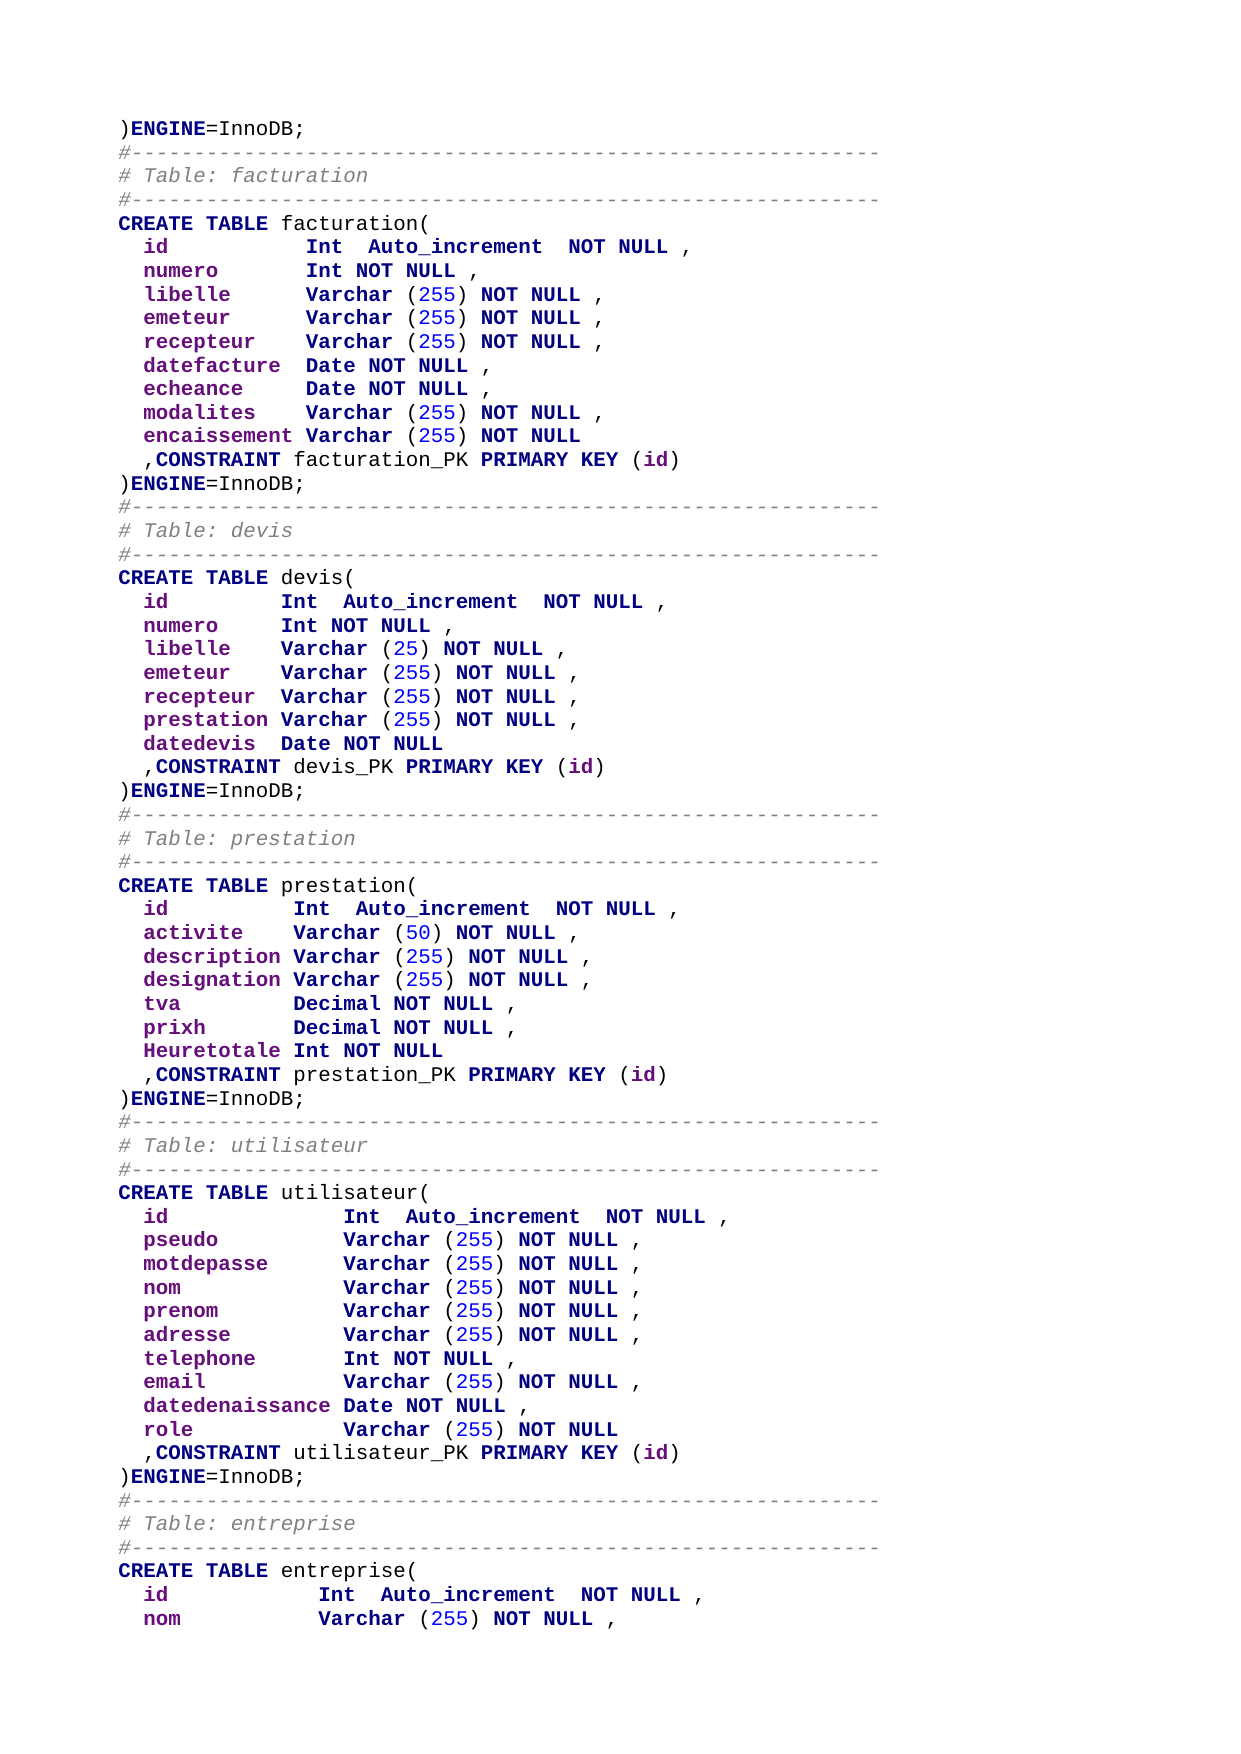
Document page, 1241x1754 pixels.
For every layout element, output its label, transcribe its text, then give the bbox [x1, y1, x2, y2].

text prenom Varchar (255) NOT NULL , [118, 1300, 1122, 1324]
text recepteur Varchar (255) NOT NULL , [118, 331, 1122, 354]
text id Int Auto_increment NOT NULL , [118, 1584, 1122, 1608]
text nom Varchar (255) NOT NULL , [118, 1277, 1122, 1300]
text ,CONSTRAINT prestation_PK PRIMARY KEY (id) [118, 1064, 1122, 1088]
text datedevis Date NOT NULL [118, 733, 1122, 757]
text CREATE TABLE facturation( [118, 213, 1122, 236]
text id Int Auto_increment NOT NULL , [118, 898, 1122, 922]
text CREATE TABLE devis( [118, 567, 1122, 591]
text )ENGINE=InnoDB; [118, 1088, 1122, 1111]
text id Int Auto_increment NOT NULL , [118, 236, 1122, 260]
text recepteur Varchar (255) NOT NULL , [118, 686, 1122, 709]
text ,CONSTRAINT devis_PK PRIMARY KEY (id) [118, 757, 1122, 780]
text )ENGINE=InnoDB; [118, 1466, 1122, 1489]
text )ENGINE=InnoDB; [118, 780, 1122, 804]
text # Table: facturation [118, 165, 1122, 189]
text #------------------------------------------------------------ [118, 544, 1122, 567]
text # Table: entreprise [118, 1513, 1122, 1537]
text tva Decimal NOT NULL , [118, 993, 1122, 1017]
text Heuretotale Int NOT NULL [118, 1040, 1122, 1064]
text emeteur Varchar (255) NOT NULL , [118, 662, 1122, 686]
text #------------------------------------------------------------ [118, 1111, 1122, 1135]
text pseudo Varchar (255) NOT NULL , [118, 1229, 1122, 1253]
text # Table: prestation [118, 827, 1122, 851]
text id Int Auto_increment NOT NULL , [118, 1206, 1122, 1229]
text #------------------------------------------------------------ [118, 1537, 1122, 1561]
text encaissement Varchar (255) NOT NULL [118, 426, 1122, 449]
text modalites Varchar (255) NOT NULL , [118, 402, 1122, 426]
text numero Int NOT NULL , [118, 615, 1122, 638]
text motdepasse Varchar (255) NOT NULL , [118, 1253, 1122, 1277]
text #------------------------------------------------------------ [118, 142, 1122, 165]
text echeance Date NOT NULL , [118, 378, 1122, 402]
text CREATE TABLE utilisateur( [118, 1182, 1122, 1206]
text nom Varchar (255) NOT NULL , [118, 1608, 1122, 1631]
text role Varchar (255) NOT NULL [118, 1419, 1122, 1442]
text # Table: utilisateur [118, 1135, 1122, 1158]
text emeteur Varchar (255) NOT NULL , [118, 307, 1122, 331]
text prixh Decimal NOT NULL , [118, 1017, 1122, 1040]
text ,CONSTRAINT facturation_PK PRIMARY KEY (id) [118, 449, 1122, 473]
text #------------------------------------------------------------ [118, 496, 1122, 520]
text designation Varchar (255) NOT NULL , [118, 969, 1122, 993]
text )ENGINE=InnoDB; [118, 118, 1122, 142]
text ,CONSTRAINT utilisateur_PK PRIMARY KEY (id) [118, 1442, 1122, 1466]
text CREATE TABLE entreprise( [118, 1561, 1122, 1584]
text libelle Varchar (25) NOT NULL , [118, 638, 1122, 662]
text description Varchar (255) NOT NULL , [118, 946, 1122, 969]
text CREATE TABLE prestation( [118, 875, 1122, 898]
text #------------------------------------------------------------ [118, 1158, 1122, 1182]
text email Varchar (255) NOT NULL , [118, 1371, 1122, 1395]
text #------------------------------------------------------------ [118, 851, 1122, 875]
text id Int Auto_increment NOT NULL , [118, 591, 1122, 615]
text numero Int NOT NULL , [118, 260, 1122, 284]
text datedenaissance Date NOT NULL , [118, 1395, 1122, 1419]
text #------------------------------------------------------------ [118, 804, 1122, 827]
text telephone Int NOT NULL , [118, 1348, 1122, 1371]
text datefacture Date NOT NULL , [118, 354, 1122, 378]
text #------------------------------------------------------------ [118, 189, 1122, 213]
text prestation Varchar (255) NOT NULL , [118, 709, 1122, 733]
text # Table: devis [118, 520, 1122, 544]
text adresse Varchar (255) NOT NULL , [118, 1324, 1122, 1348]
text activite Varchar (50) NOT NULL , [118, 922, 1122, 946]
text )ENGINE=InnoDB; [118, 473, 1122, 496]
text #------------------------------------------------------------ [118, 1489, 1122, 1513]
text libelle Varchar (255) NOT NULL , [118, 284, 1122, 307]
